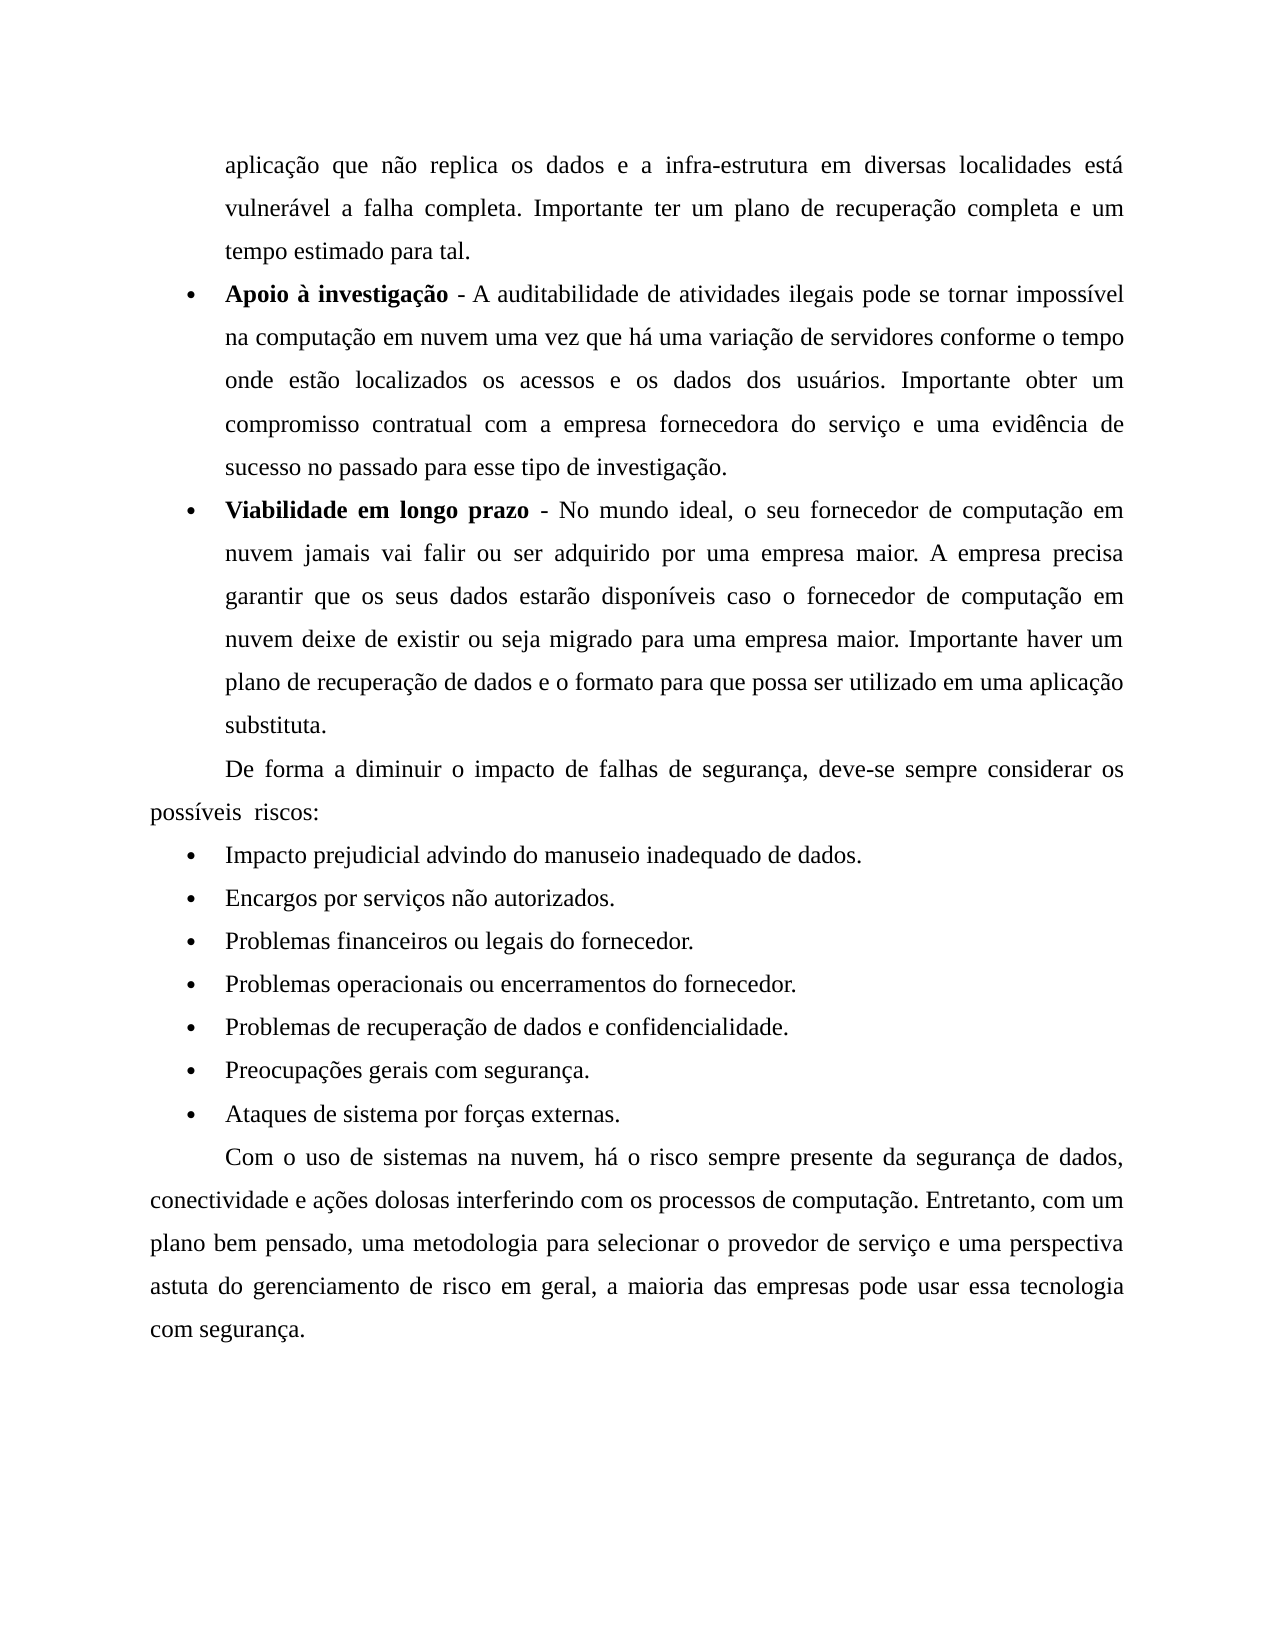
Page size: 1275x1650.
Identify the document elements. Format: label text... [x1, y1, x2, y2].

list Apoio à investigação - A auditabilidade de atividades ilegais pode se tornar impossível na computação em nuvem uma vez que há uma variação de servidores conforme o tempo onde estão localizados os acessos e os dados dos usuários. Importante obter um compromisso contratual com a empresa fornecedora do serviço e uma evidência de sucesso no passado para esse tipo de investigação. [187, 279, 1125, 481]
list Problemas de recuperação de dados e confidencialidade. [187, 1012, 1125, 1041]
list Impacto prejudicial advindo do manuseio inadequado de dados. [187, 840, 1125, 869]
list aplicação que não replica os dados e a infra-estrutura em diversas localidades está vulnerável a falha completa. Importante ter um plano de recuperação completa e um tempo estimado para tal. [187, 150, 1125, 265]
list Problemas financeiros ou legais do fornecedor. [187, 926, 1125, 955]
list Viabilidade em longo prazo - No mundo ideal, o seu fornecedor de computação em nuvem jamais vai falir ou ser adquirido por uma empresa maior. A empresa precisa garantir que os seus dados estarão disponíveis caso o fornecedor de computação em nuvem deixe de existir ou seja migrado para uma empresa maior. Importante haver um plano de recuperação de dados e o formato para que possa ser utilizado em uma aplicação substituta. [187, 495, 1125, 739]
list Preocupações gerais com segurança. [187, 1056, 1125, 1084]
text Com o uso de sistemas na nuvem, há o risco sempre presente da segurança de dados, conectividade e ações dolosas interferindo com os processos de computação. Entretanto, com um plano bem pensado, uma metodologia para selecionar o provedor de serviço e uma perspectiva astuta do gerenciamento de risco em geral, a maioria das empresas pode usar essa tecnologia com segurança. [150, 1142, 1125, 1343]
list Problemas operacionais ou encerramentos do fornecedor. [187, 969, 1125, 998]
list Encargos por serviços não autorizados. [187, 883, 1125, 912]
text De forma a diminuir o impacto de falhas de segurança, deve-se sempre considerar os possíveis riscos: [150, 754, 1125, 826]
list Ataques de sistema por forças externas. [187, 1099, 1125, 1127]
